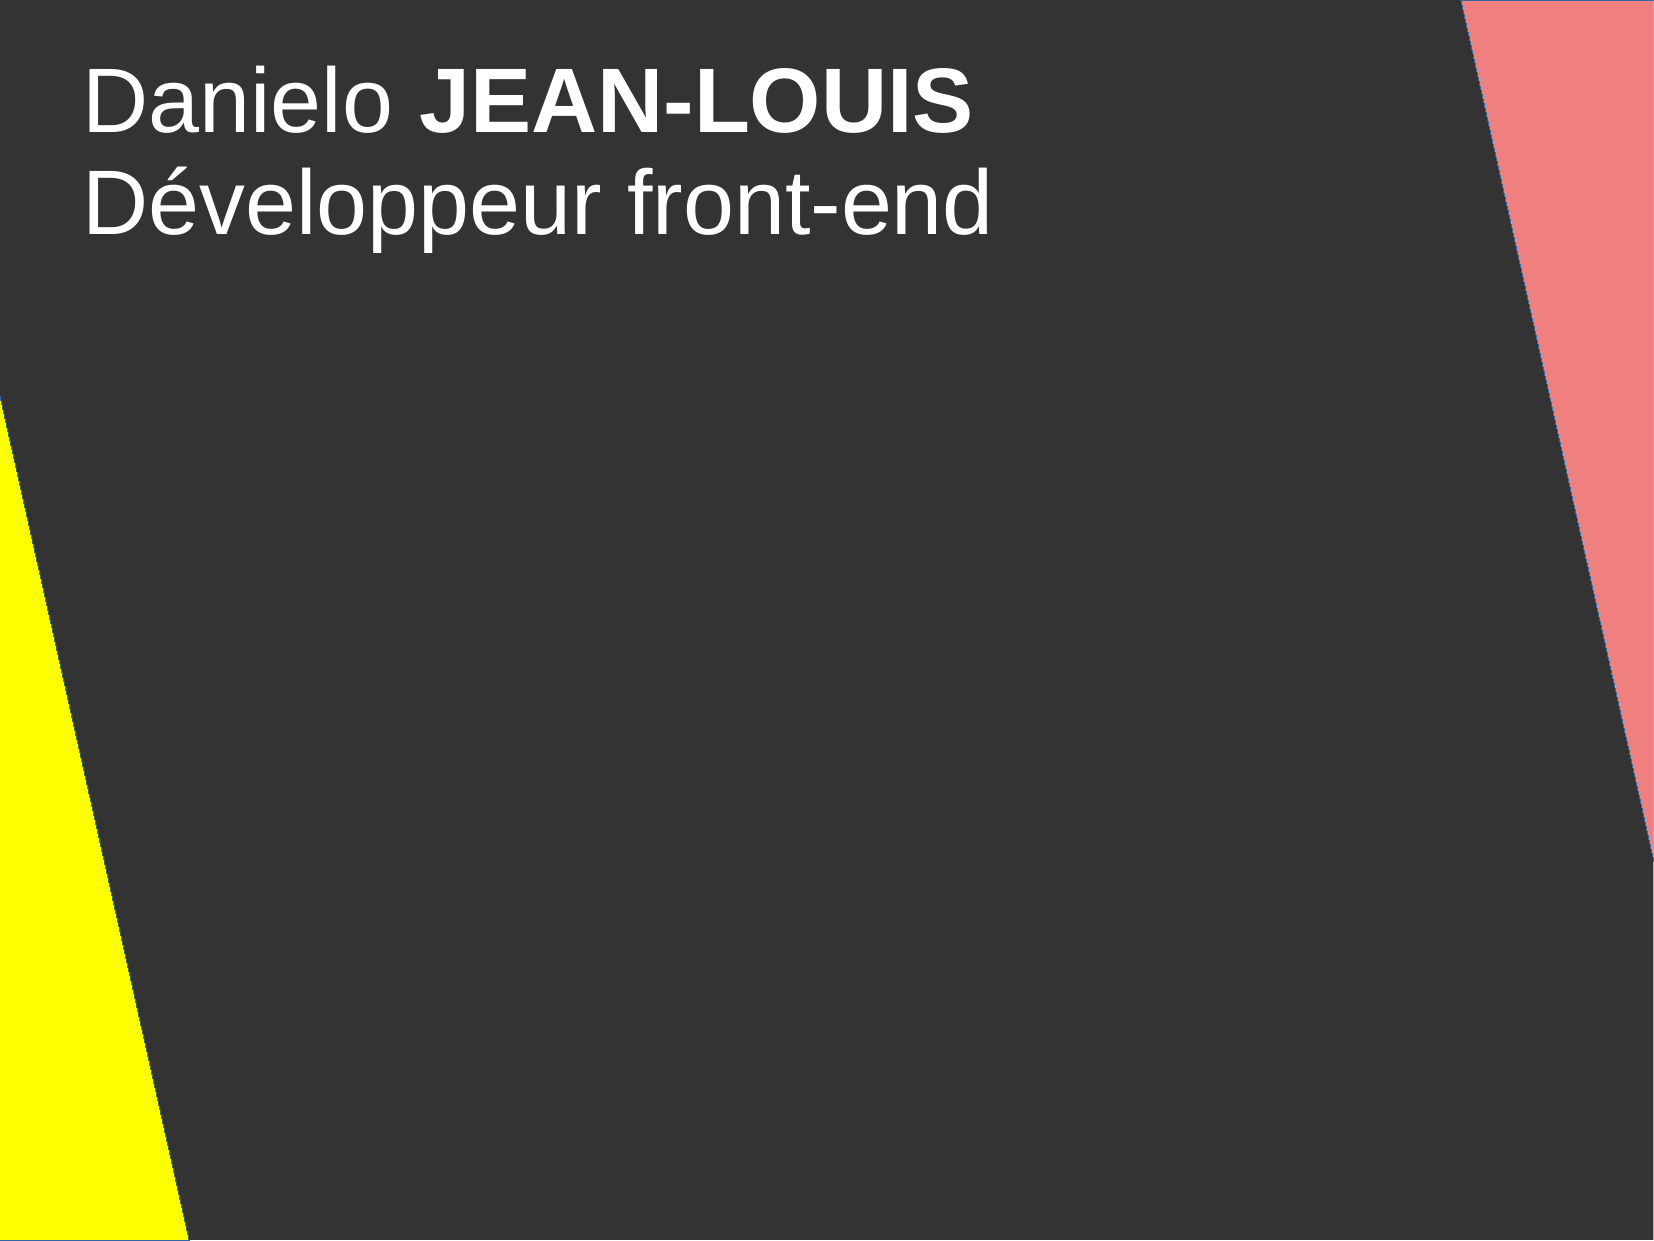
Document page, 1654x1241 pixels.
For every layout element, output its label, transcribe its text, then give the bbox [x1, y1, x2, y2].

text_box [0, 395, 190, 1241]
text_box [1460, 0, 1654, 862]
subtitle Danielo JEAN-LOUIS Développeur front-end [82, 49, 1571, 1010]
